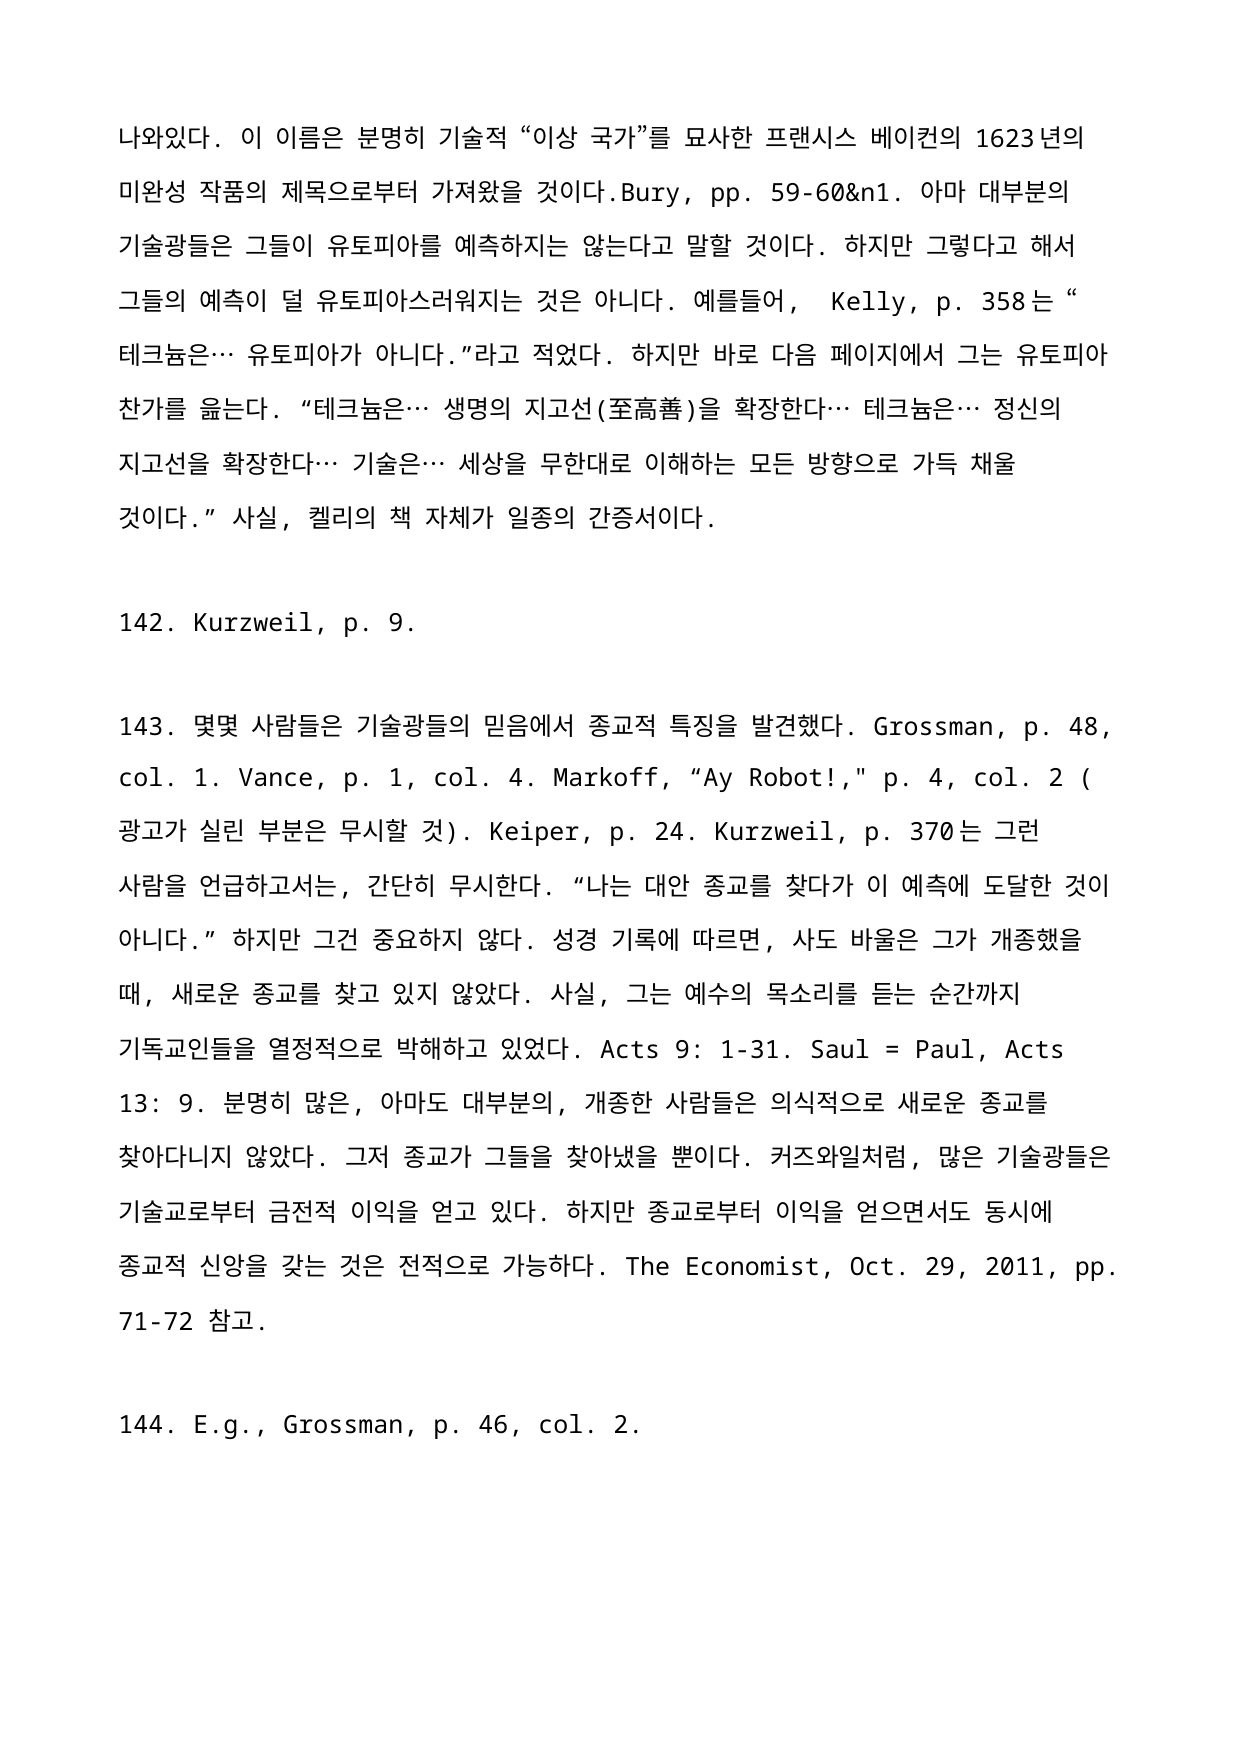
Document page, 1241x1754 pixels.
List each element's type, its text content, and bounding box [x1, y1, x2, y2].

text 144. E.g., Grossman, p. 46, col. 2. [118, 1406, 1122, 1441]
text 142. Kurzweil, p. 9. [118, 604, 1122, 638]
text 나와있다. 이 이름은 분명히 기술적 “이상 국가”를 묘사한 프랜시스 베이컨의 1623년의 미완성 작품의 제목으로부터 가져왔을 것이다.Bury, pp. 59-60&n1. 아마 대부분의 기술광들은 그들이 유토피아를 예측하지는 않는다고 말할 것이다. 하지만 그렇다고 해서 그들의 예측이 덜 유토피아스러워지는 것은 아니다. 예를들어, Kelly, p. 358는 “테크늄은… 유토피아가 아니다.”라고 적었다. 하지만 바로 다음 페이지에서 그는 유토피아 찬가를 읊는다. “테크늄은… 생명의 지고선(至高善)을 확장한다… 테크늄은… 정신의 지고선을 확장한다… 기술은… 세상을 무한대로 이해하는 모든 방향으로 가득 채울 것이다.” 사실, 켈리의 책 자체가 일종의 간증서이다. [118, 118, 1122, 535]
text 143. 몇몇 사람들은 기술광들의 믿음에서 종교적 특징을 발견했다. Grossman, p. 48, col. 1. Vance, p. 1, col. 4. Markoff, “Ay Robot!," p. 4, col. 2 (광고가 실린 부분은 무시할 것). Keiper, p. 24. Kurzweil, p. 370는 그런 사람을 언급하고서는, 간단히 무시한다. “나는 대안 종교를 찾다가 이 예측에 도달한 것이 아니다.” 하지만 그건 중요하지 않다. 성경 기록에 따르면, 사도 바울은 그가 개종했을 때, 새로운 종교를 찾고 있지 않았다. 사실, 그는 예수의 목소리를 듣는 순간까지 기독교인들을 열정적으로 박해하고 있었다. Acts 9: 1-31. Saul = Paul, Acts 13: 9. 분명히 많은, 아마도 대부분의, 개종한 사람들은 의식적으로 새로운 종교를 찾아다니지 않았다. 그저 종교가 그들을 찾아냈을 뿐이다. 커즈와일처럼, 많은 기술광들은 기술교로부터 금전적 이익을 얻고 있다. 하지만 종교로부터 이익을 얻으면서도 동시에 종교적 신앙을 갖는 것은 전적으로 가능하다. The Economist, Oct. 29, 2011, pp. 71-72 참고. [118, 706, 1122, 1337]
